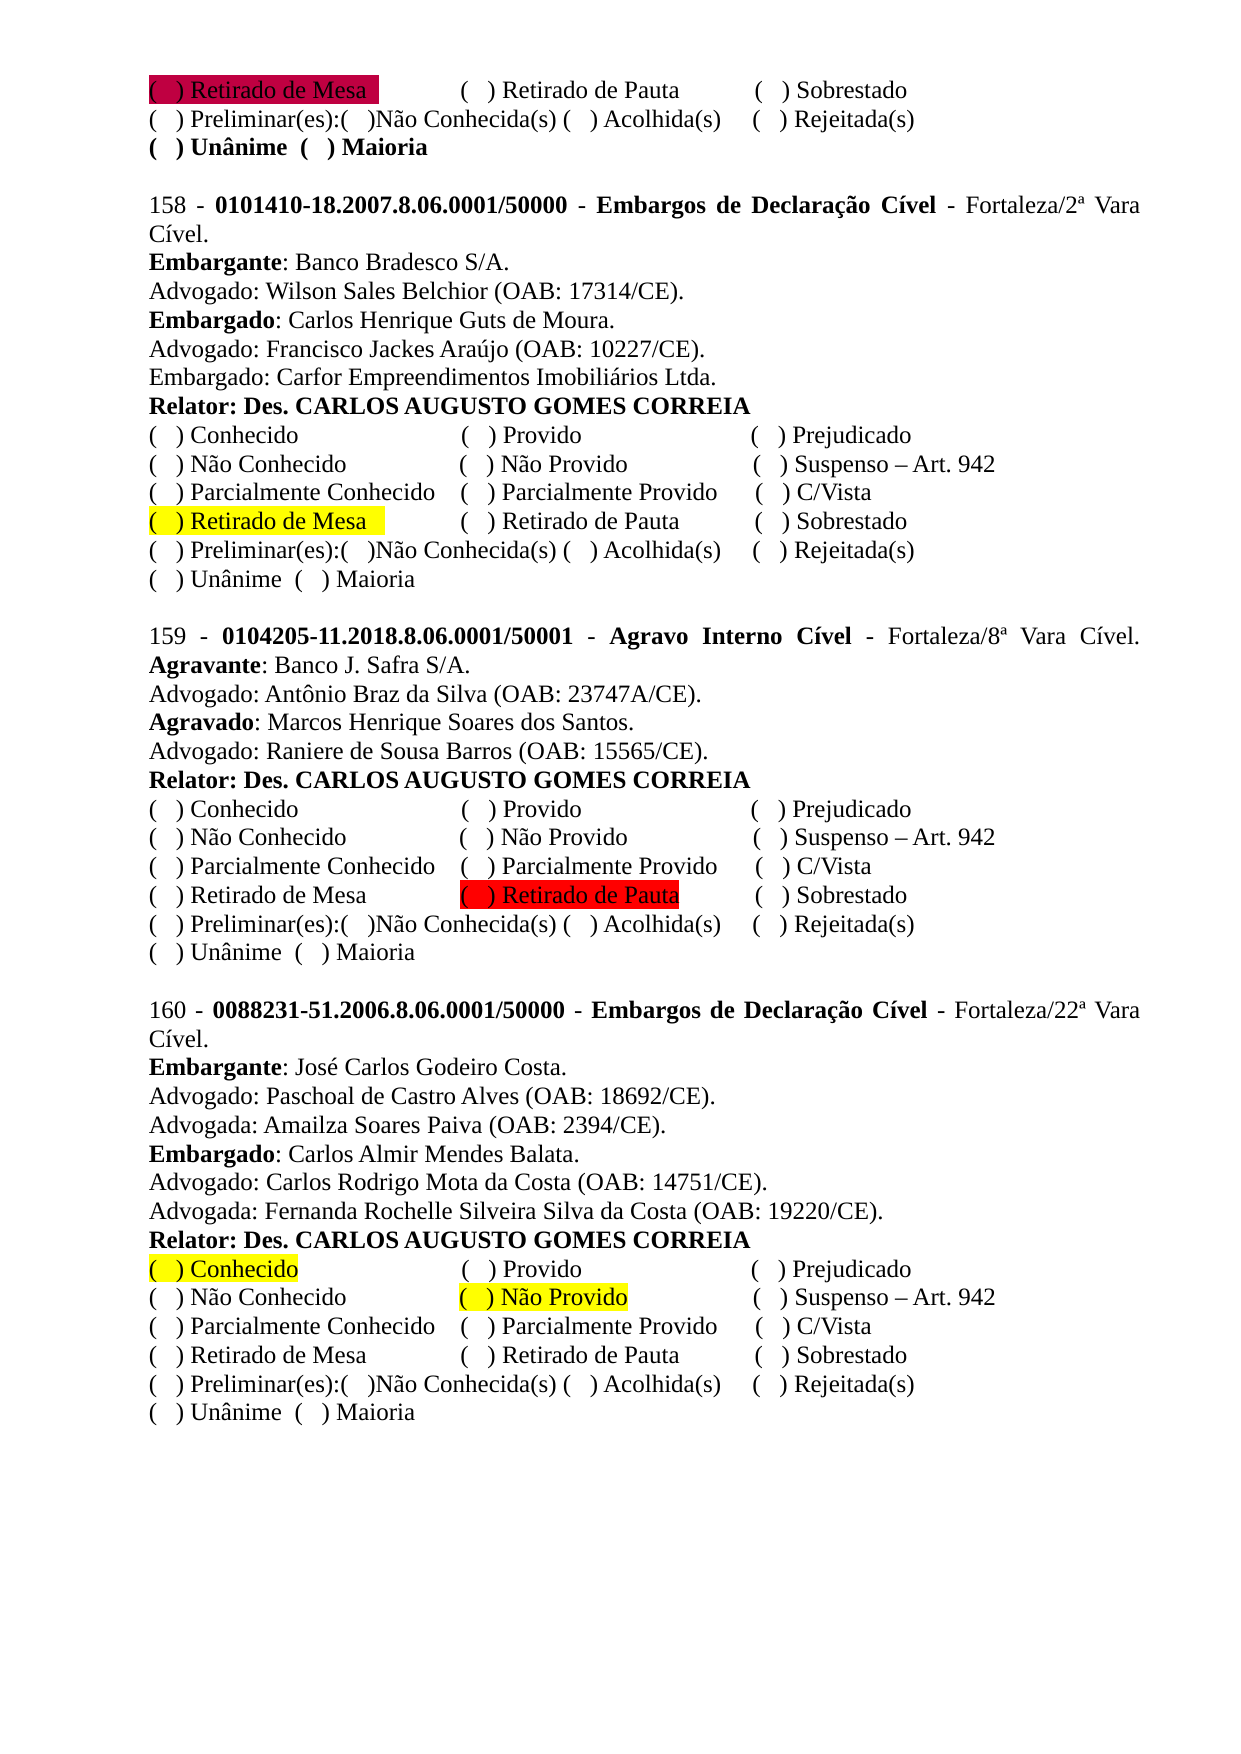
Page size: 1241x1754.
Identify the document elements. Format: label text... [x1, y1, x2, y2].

text ( ) Retirado de Mesa ( ) Retirado de Pauta ( ) Sobrestado [148, 506, 1158, 535]
text ( ) Unânime ( ) Maioria [148, 1397, 1158, 1426]
text Relator: Des. CARLOS AUGUSTO GOMES CORREIA [148, 765, 1141, 794]
text Advogada: Fernanda Rochelle Silveira Silva da Costa (OAB: 19220/CE). [148, 1196, 1141, 1225]
text ( ) Unânime ( ) Maioria [148, 937, 1158, 966]
text Agravado: Marcos Henrique Soares dos Santos. [148, 707, 1141, 736]
text ( ) Retirado de Mesa ( ) Retirado de Pauta ( ) Sobrestado [148, 880, 1158, 909]
text Advogado: Carlos Rodrigo Mota da Costa (OAB: 14751/CE). [148, 1167, 1141, 1196]
text ( ) Conhecido ( ) Provido ( ) Prejudicado [148, 1254, 1141, 1282]
text 159 - 0104205-11.2018.8.06.0001/50001 - Agravo Interno Cível - Fortaleza/8ª Vara Cível. Agravante: Banco J. Safra S/A. [148, 621, 1141, 679]
text ( ) Preliminar(es):( )Não Conhecida(s) ( ) Acolhida(s) ( ) Rejeitada(s) [148, 909, 1158, 937]
text Embargante: José Carlos Godeiro Costa. [148, 1052, 1141, 1081]
text ( ) Conhecido ( ) Provido ( ) Prejudicado [148, 420, 1141, 449]
text 160 - 0088231-51.2006.8.06.0001/50000 - Embargos de Declaração Cível - Fortaleza/22ª Vara Cível. [148, 995, 1141, 1052]
text ( ) Preliminar(es):( )Não Conhecida(s) ( ) Acolhida(s) ( ) Rejeitada(s) [148, 104, 1158, 132]
text 158 - 0101410-18.2007.8.06.0001/50000 - Embargos de Declaração Cível - Fortaleza/2ª Vara Cível. [148, 190, 1141, 247]
text ( ) Preliminar(es):( )Não Conhecida(s) ( ) Acolhida(s) ( ) Rejeitada(s) [148, 1369, 1158, 1397]
text Embargado: Carfor Empreendimentos Imobiliários Ltda. [148, 362, 1141, 391]
text Advogada: Amailza Soares Paiva (OAB: 2394/CE). [148, 1110, 1141, 1139]
text ( ) Unânime ( ) Maioria [148, 564, 1158, 592]
text ( ) Unânime ( ) Maioria [148, 132, 1158, 161]
text ( ) Não Conhecido ( ) Não Provido ( ) Suspenso – Art. 942 [148, 822, 1158, 851]
text Embargante: Banco Bradesco S/A. [148, 247, 1141, 276]
text ( ) Conhecido ( ) Provido ( ) Prejudicado [148, 794, 1141, 822]
text ( ) Retirado de Mesa ( ) Retirado de Pauta ( ) Sobrestado [148, 75, 1158, 104]
text Embargado: Carlos Almir Mendes Balata. [148, 1139, 1141, 1167]
text Advogado: Wilson Sales Belchior (OAB: 17314/CE). [148, 276, 1141, 305]
text Embargado: Carlos Henrique Guts de Moura. [148, 305, 1141, 334]
text Advogado: Francisco Jackes Araújo (OAB: 10227/CE). [148, 334, 1141, 362]
text Advogado: Paschoal de Castro Alves (OAB: 18692/CE). [148, 1081, 1141, 1110]
text ( ) Preliminar(es):( )Não Conhecida(s) ( ) Acolhida(s) ( ) Rejeitada(s) [148, 535, 1158, 564]
text Advogado: Raniere de Sousa Barros (OAB: 15565/CE). [148, 736, 1141, 765]
text ( ) Parcialmente Conhecido ( ) Parcialmente Provido ( ) C/Vista [148, 1311, 1158, 1340]
text ( ) Parcialmente Conhecido ( ) Parcialmente Provido ( ) C/Vista [148, 477, 1158, 506]
text ( ) Não Conhecido ( ) Não Provido ( ) Suspenso – Art. 942 [148, 1282, 1158, 1311]
text ( ) Retirado de Mesa ( ) Retirado de Pauta ( ) Sobrestado [148, 1340, 1158, 1369]
text ( ) Parcialmente Conhecido ( ) Parcialmente Provido ( ) C/Vista [148, 851, 1158, 880]
text Relator: Des. CARLOS AUGUSTO GOMES CORREIA [148, 391, 1141, 420]
text Relator: Des. CARLOS AUGUSTO GOMES CORREIA [148, 1225, 1141, 1254]
text Advogado: Antônio Braz da Silva (OAB: 23747A/CE). [148, 679, 1141, 707]
text ( ) Não Conhecido ( ) Não Provido ( ) Suspenso – Art. 942 [148, 449, 1158, 477]
